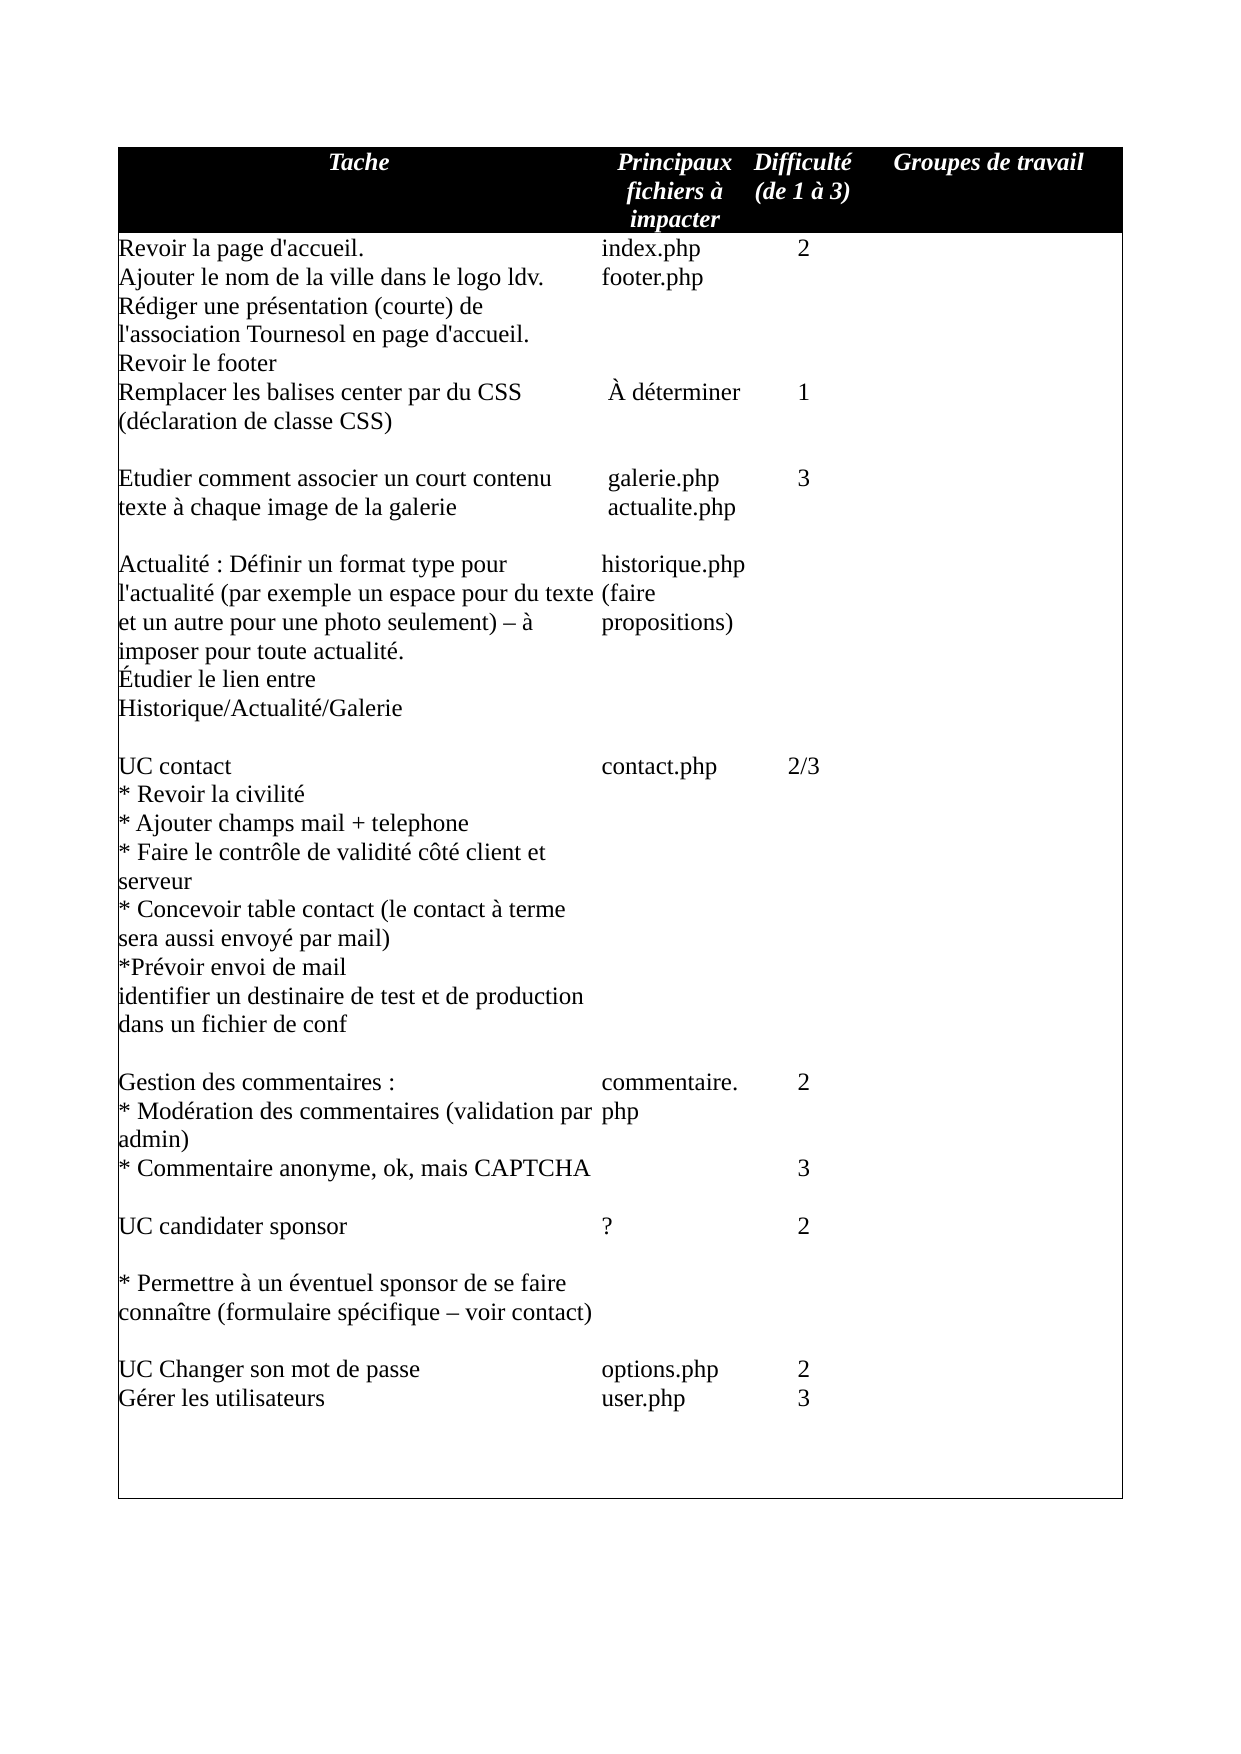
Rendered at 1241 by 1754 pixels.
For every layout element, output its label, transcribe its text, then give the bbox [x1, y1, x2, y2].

table_cell [601, 1412, 750, 1441]
table_cell [601, 1441, 750, 1469]
table_cell [857, 463, 1122, 751]
table_cell [857, 1441, 1122, 1469]
table_header Principaux fichiers à impacter [601, 148, 750, 233]
table_cell À déterminer [601, 377, 750, 463]
table_cell UC contact * Revoir la civilité * Ajouter champs mail + telephone * Faire le contrôle de validité côté client et serveur * Concevoir table contact (le contact à terme sera aussi envoyé par mail) *Prévoir envoi de mail identifier un destinaire de test et de production dans un fichier de conf [119, 751, 601, 1067]
table_cell UC candidater sponsor * Permettre à un éventuel sponsor de se faire connaître (formulaire spécifique – voir contact) [119, 1211, 601, 1354]
table_cell Remplacer les balises center par du CSS (déclaration de classe CSS) [119, 377, 601, 463]
table_cell options.php [601, 1355, 750, 1383]
table_cell Gestion des commentaires : * Modération des commentaires (validation par admin) * Commentaire anonyme, ok, mais CAPTCHA [119, 1067, 601, 1211]
table_cell galerie.php actualite.php historique.php (faire propositions) [601, 463, 750, 751]
table_cell 3 [750, 463, 857, 751]
table_cell [857, 1383, 1122, 1412]
table_cell 2/3 [750, 751, 857, 1067]
table_cell UC Changer son mot de passe [119, 1355, 601, 1383]
table_cell 1 [750, 377, 857, 463]
table_cell 2 [750, 1355, 857, 1383]
table_cell Etudier comment associer un court contenu texte à chaque image de la galerie Actualité : Définir un format type pour l'actualité (par exemple un espace pour du texte et un autre pour une photo seulement) – à imposer pour toute actualité. Étudier le lien entre Historique/Actualité/Galerie [119, 463, 601, 751]
table_cell [750, 1441, 857, 1469]
table_cell [857, 233, 1122, 377]
table_cell user.php [601, 1383, 750, 1412]
table_cell [750, 1470, 857, 1498]
table_cell 2 3 [750, 1067, 857, 1211]
table_cell [119, 1441, 601, 1469]
table_cell [857, 1412, 1122, 1441]
table_cell commentaire.php [601, 1067, 750, 1211]
table_cell Gérer les utilisateurs [119, 1383, 601, 1412]
table_cell 2 [750, 1211, 857, 1354]
table_header Groupes de travail [857, 148, 1122, 233]
table_cell 3 [750, 1383, 857, 1412]
table_header Tache [119, 148, 601, 233]
table_cell [857, 1470, 1122, 1498]
table_cell ? [601, 1211, 750, 1354]
table_cell [750, 1412, 857, 1441]
table_cell Revoir la page d'accueil. Ajouter le nom de la ville dans le logo ldv. Rédiger une présentation (courte) de l'association Tournesol en page d'accueil. Revoir le footer [119, 233, 601, 377]
table_cell [857, 377, 1122, 463]
table_cell [119, 1470, 601, 1498]
table_cell contact.php [601, 751, 750, 1067]
table_cell [601, 1470, 750, 1498]
table_cell [119, 1412, 601, 1441]
table_cell index.php footer.php [601, 233, 750, 377]
table_cell [857, 1355, 1122, 1383]
table_cell 2 [750, 233, 857, 377]
table_cell [857, 1067, 1122, 1211]
table_header Difficulté (de 1 à 3) [750, 148, 857, 233]
table_cell [857, 751, 1122, 1067]
table_cell [857, 1211, 1122, 1354]
